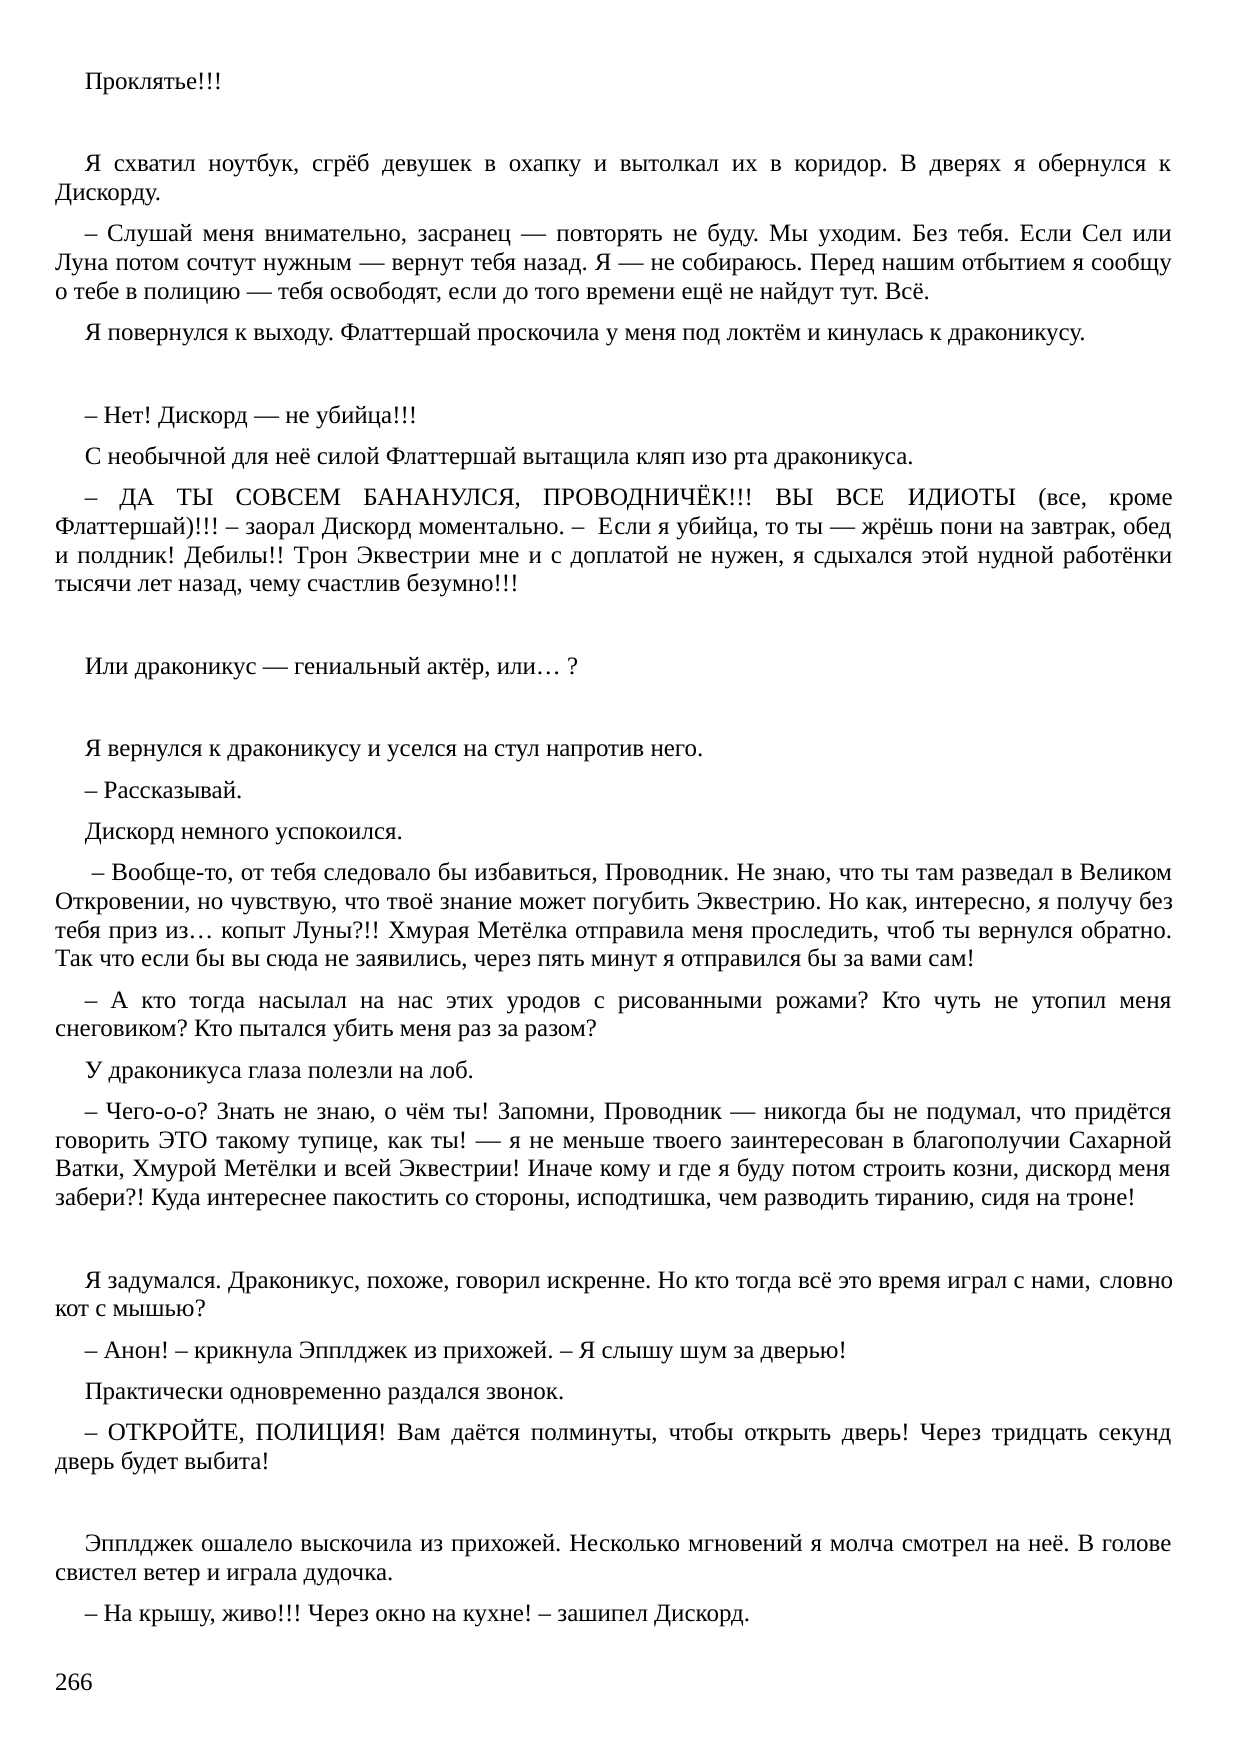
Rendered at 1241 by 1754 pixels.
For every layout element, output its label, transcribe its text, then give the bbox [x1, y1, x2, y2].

text Практически одновременно раздался звонок. [55, 1376, 1173, 1405]
text – Анон! – крикнула Эпплджек из прихожей. – Я слышу шум за дверью! [55, 1335, 1173, 1363]
text Дискорд немного успокоился. [55, 816, 1173, 845]
text Или драконикус — гениальный актёр, или… ? [55, 651, 1173, 680]
text – ДА ТЫ СОВСЕМ БАНАНУЛСЯ, ПРОВОДНИЧЁК!!! ВЫ ВСЕ ИДИОТЫ (все, кроме Флаттершай)!!! – заорал Дискорд моментально. – Если я убийца, то ты — жрёшь пони на завтрак, обед и полдник! Дебилы!! Трон Эквестрии мне и с доплатой не нужен, я сдыхался этой нудной работёнки тысячи лет назад, чему счастлив безумно!!! [55, 482, 1173, 597]
text – Слушай меня внимательно, засранец — повторять не буду. Мы уходим. Без тебя. Если Сел или Луна потом сочтут нужным — вернут тебя назад. Я — не собираюсь. Перед нашим отбытием я сообщу о тебе в полицию — тебя освободят, если до того времени ещё не найдут тут. Всё. [55, 218, 1173, 305]
text Я повернулся к выходу. Флаттершай проскочила у меня под локтём и кинулась к драконикусу. [55, 317, 1173, 346]
text – ОТКРОЙТЕ, ПОЛИЦИЯ! Вам даётся полминуты, чтобы открыть дверь! Через тридцать секунд дверь будет выбита! [55, 1417, 1173, 1475]
text – Чего-о-о? Знать не знаю, о чём ты! Запомни, Проводник — никогда бы не подумал, что придётся говорить ЭТО такому тупице, как ты! — я не меньше твоего заинтересован в благополучии Сахарной Ватки, Хмурой Метёлки и всей Эквестрии! Иначе кому и где я буду потом строить козни, дискорд меня забери?! Куда интереснее пакостить со стороны, исподтишка, чем разводить тиранию, сидя на троне! [55, 1096, 1173, 1211]
text – Нет! Дискорд — не убийца!!! [55, 400, 1173, 428]
text Я вернулся к драконикусу и уселся на стул напротив него. [55, 733, 1173, 762]
text Я схватил ноутбук, сгрёб девушек в охапку и вытолкал их в коридор. В дверях я обернулся к Дискорду. [55, 148, 1173, 206]
text Проклятье!!! [55, 66, 1173, 95]
text Эпплджек ошалело выскочила из прихожей. Несколько мгновений я молча смотрел на неё. В голове свистел ветер и играла дудочка. [55, 1528, 1173, 1586]
text – Вообще-то, от тебя следовало бы избавиться, Проводник. Не знаю, что ты там разведал в Великом Откровении, но чувствую, что твоё знание может погубить Эквестрию. Но как, интересно, я получу без тебя приз из… копыт Луны?!! Хмурая Метёлка отправила меня проследить, чтоб ты вернулся обратно. Так что если бы вы сюда не заявились, через пять минут я отправился бы за вами сам! [55, 857, 1173, 972]
text – А кто тогда насылал на нас этих уродов с рисованными рожами? Кто чуть не утопил меня снеговиком? Кто пытался убить меня раз за разом? [55, 985, 1173, 1042]
text Я задумался. Драконикус, похоже, говорил искренне. Но кто тогда всё это время играл с нами, словно кот с мышью? [55, 1265, 1173, 1322]
text – Рассказывай. [55, 775, 1173, 803]
text У драконикуса глаза полезли на лоб. [55, 1055, 1173, 1083]
text – На крышу, живо!!! Через окно на кухне! – зашипел Дискорд. [55, 1598, 1173, 1627]
text С необычной для неё силой Флаттершай вытащила кляп изо рта драконикуса. [55, 441, 1173, 470]
